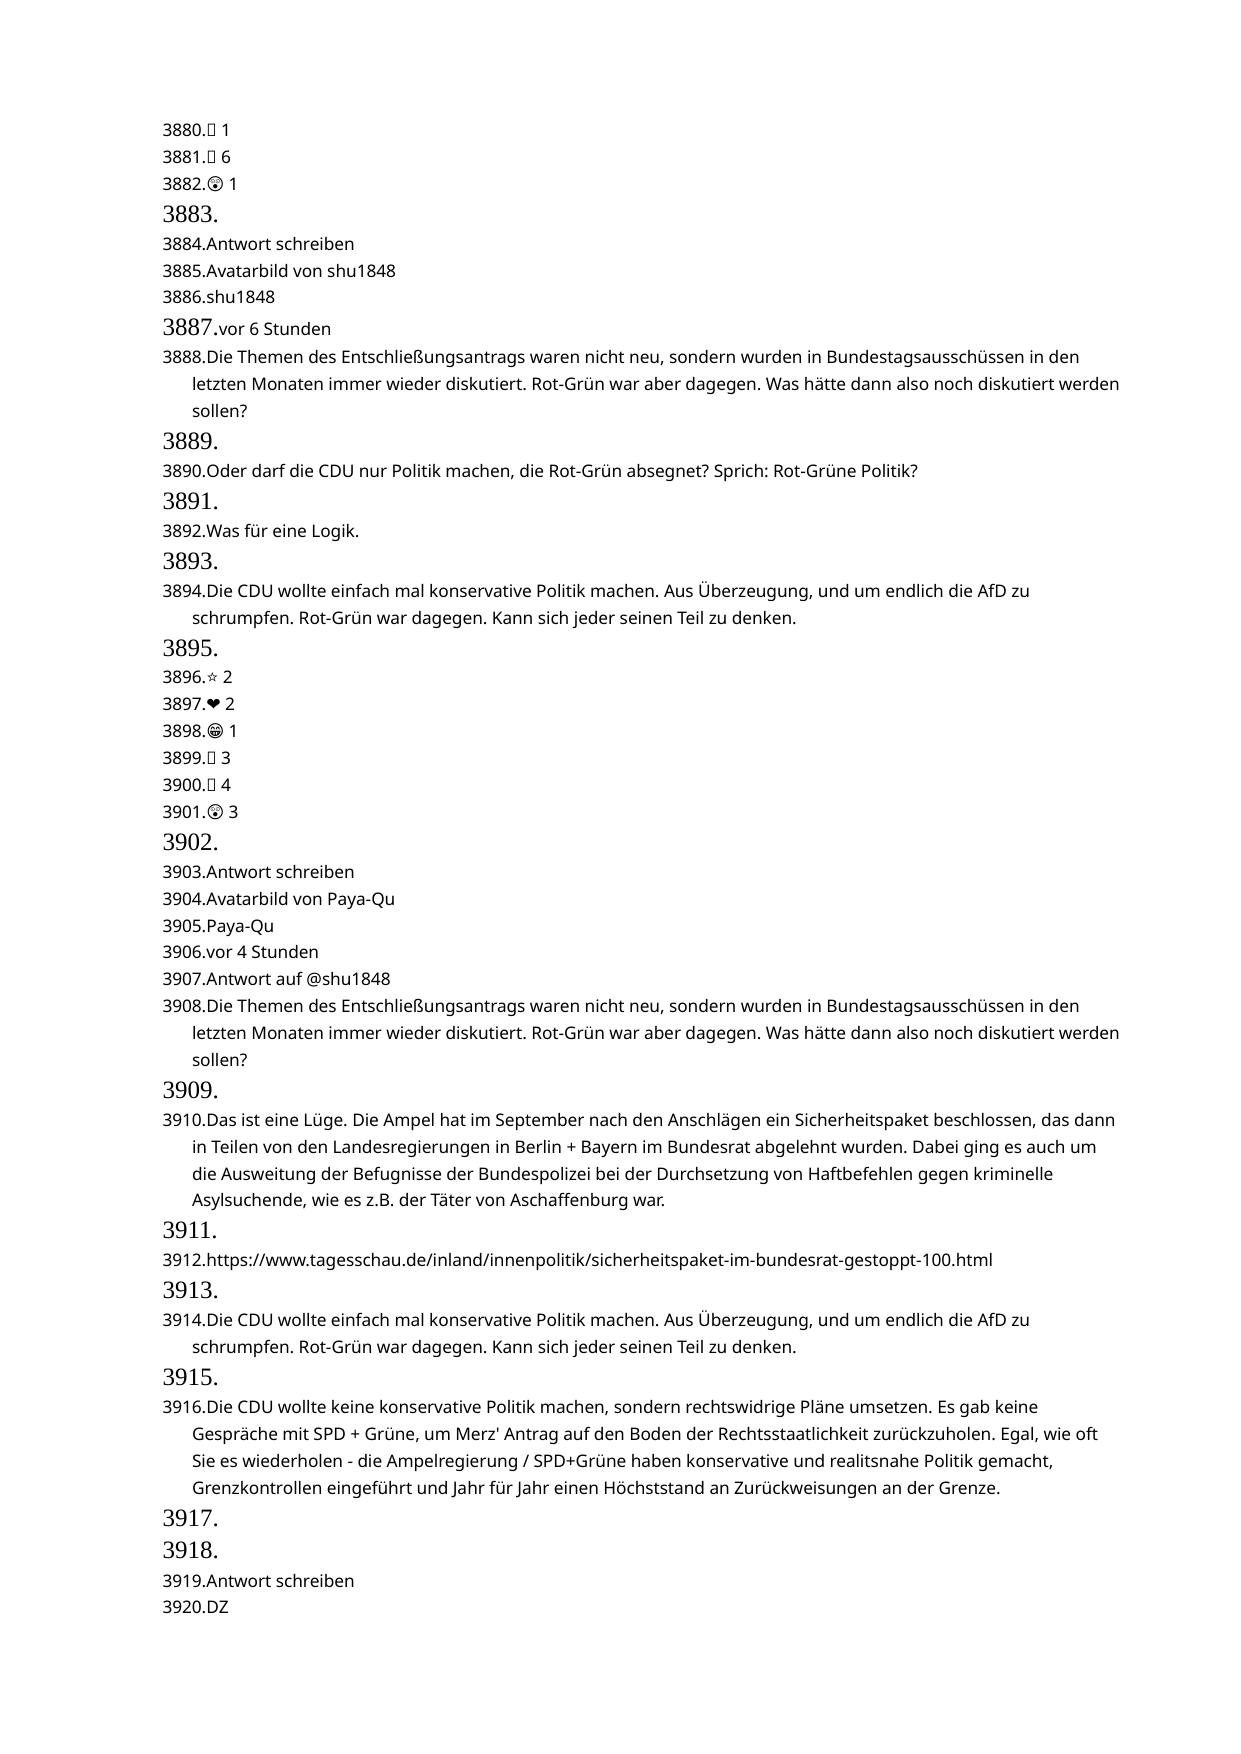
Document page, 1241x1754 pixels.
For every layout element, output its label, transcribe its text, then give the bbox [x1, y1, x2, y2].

list DZ [162, 1596, 1122, 1619]
list Oder darf die CDU nur Politik machen, die Rot-Grün absegnet? Sprich: Rot-Grüne Politik? [162, 459, 1122, 482]
list vor 4 Stunden [162, 941, 1122, 964]
list https://www.tagesschau.de/inland/innenpolitik/sicherheitspaket-im-bundesrat-gestoppt-100.html [162, 1248, 1122, 1272]
list Die CDU wollte einfach mal konservative Politik machen. Aus Überzeugung, und um endlich die AfD zu schrumpfen. Rot-Grün war dagegen. Kann sich jeder seinen Teil zu denken. [162, 579, 1122, 629]
list Antwort schreiben [162, 860, 1122, 883]
list 🙁 3 [162, 746, 1122, 770]
list vor 6 Stunden [162, 312, 1122, 341]
list Avatarbild von shu1848 [162, 259, 1122, 282]
list Die CDU wollte keine konservative Politik machen, sondern rechtswidrige Pläne umsetzen. Es gab keine Gespräche mit SPD + Grüne, um Merz' Antrag auf den Boden der Rechtsstaatlichkeit zurückzuholen. Egal, wie oft Sie es wiederholen - die Ampelregierung / SPD+Grüne haben konservative und realitsnahe Politik gemacht, Grenzkontrollen eingeführt und Jahr für Jahr einen Höchststand an Zurückweisungen an der Grenze. [162, 1395, 1122, 1499]
list Die Themen des Entschließungsantrags waren nicht neu, sondern wurden in Bundestagsausschüssen in den letzten Monaten immer wieder diskutiert. Rot-Grün war aber dagegen. Was hätte dann also noch diskutiert werden sollen? [162, 994, 1122, 1071]
list 🤨 6 [162, 145, 1122, 168]
list Avatarbild von Paya-Qu [162, 887, 1122, 910]
list Die CDU wollte einfach mal konservative Politik machen. Aus Überzeugung, und um endlich die AfD zu schrumpfen. Rot-Grün war dagegen. Kann sich jeder seinen Teil zu denken. [162, 1308, 1122, 1359]
list Das ist eine Lüge. Die Ampel hat im September nach den Anschlägen ein Sicherheitspaket beschlossen, das dann in Teilen von den Landesregierungen in Berlin + Bayern im Bundesrat abgelehnt wurden. Dabei ging es auch um die Ausweitung der Befugnisse der Bundespolizei bei der Durchsetzung von Haftbefehlen gegen kriminelle Asylsuchende, wie es z.B. der Täter von Aschaffenburg war. [162, 1108, 1122, 1212]
list 😲 1 [162, 172, 1122, 195]
list 🙁 1 [162, 118, 1122, 142]
list ⭐️ 2 [162, 666, 1122, 689]
list Die Themen des Entschließungsantrags waren nicht neu, sondern wurden in Bundestagsausschüssen in den letzten Monaten immer wieder diskutiert. Rot-Grün war aber dagegen. Was hätte dann also noch diskutiert werden sollen? [162, 345, 1122, 423]
list 😁 1 [162, 719, 1122, 743]
list Antwort schreiben [162, 232, 1122, 255]
list Was für eine Logik. [162, 519, 1122, 542]
list shu1848 [162, 286, 1122, 309]
list Antwort schreiben [162, 1569, 1122, 1592]
list Antwort auf @shu1848 [162, 967, 1122, 991]
list ❤️ 2 [162, 692, 1122, 716]
list 😲 3 [162, 800, 1122, 823]
list 🤨 4 [162, 773, 1122, 797]
list Paya-Qu [162, 914, 1122, 937]
